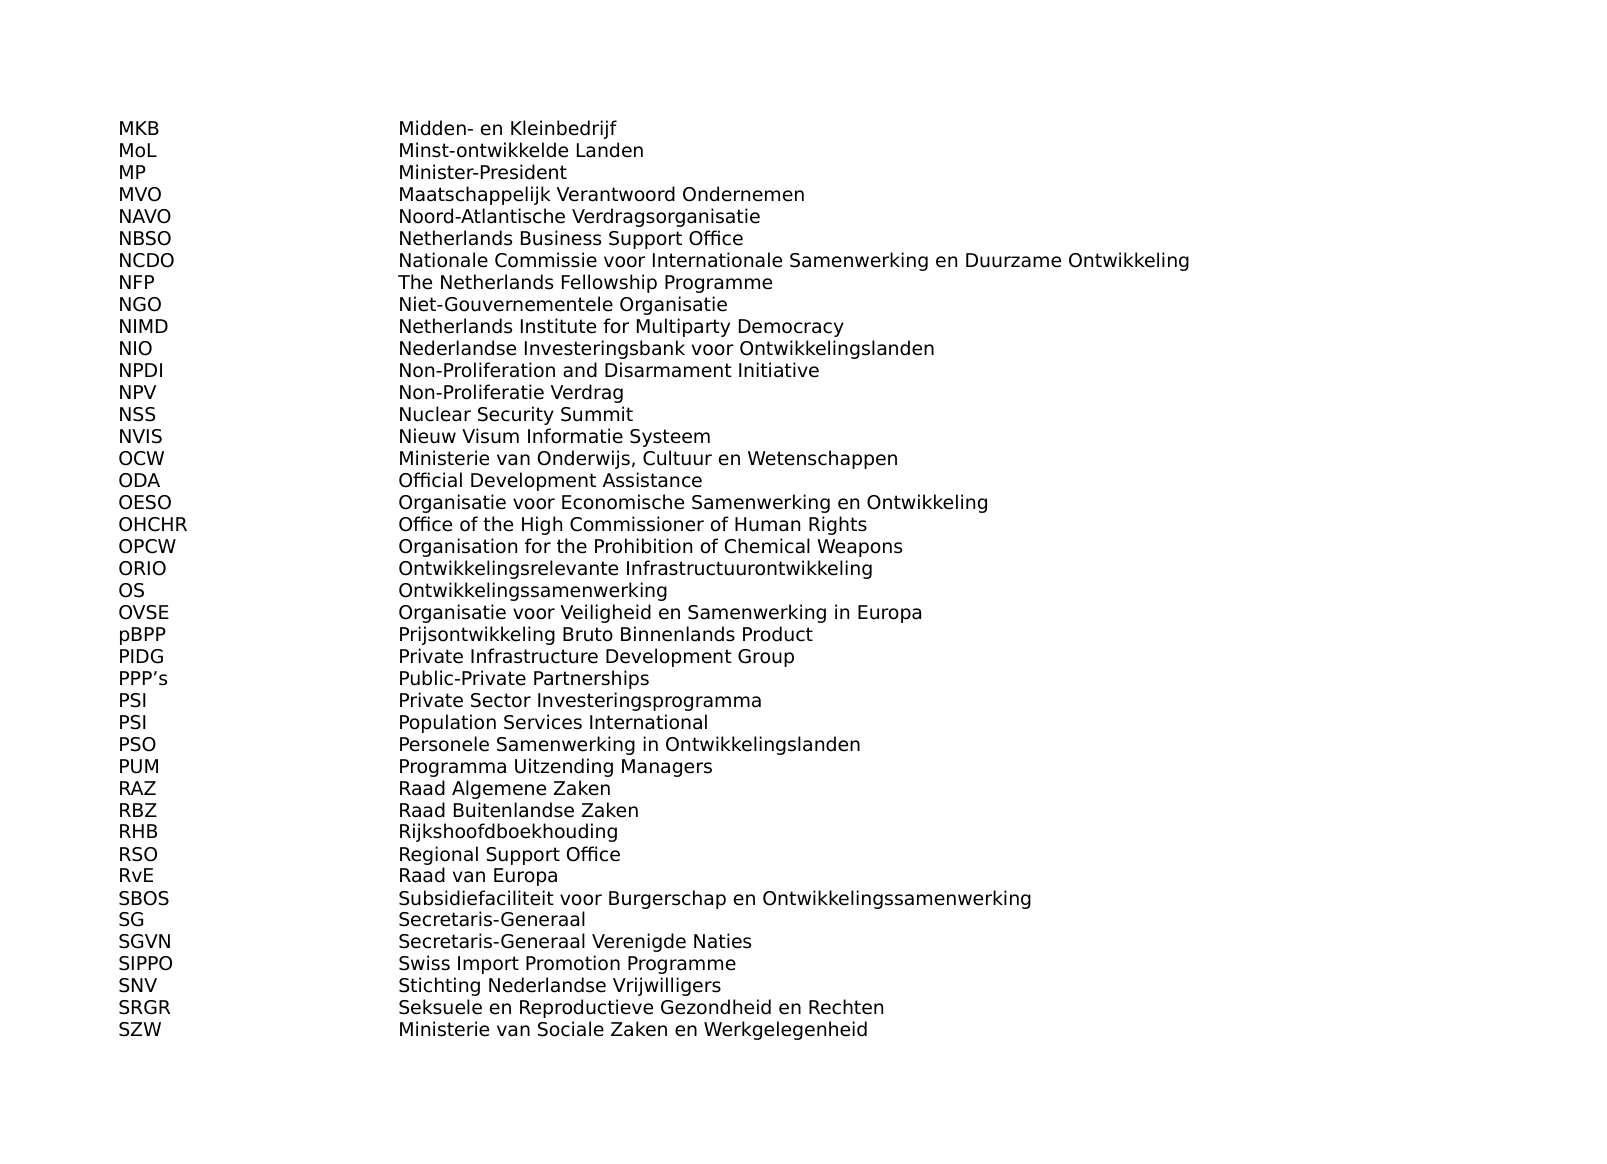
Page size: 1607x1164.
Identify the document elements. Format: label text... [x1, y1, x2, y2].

table_cell Secretaris-Generaal [392, 909, 1488, 931]
table_cell Nieuw Visum Informatie Systeem [392, 426, 1488, 448]
table_cell RvE [118, 865, 392, 887]
table_cell SGVN [118, 931, 392, 953]
table_cell NBSO [118, 228, 392, 250]
table_cell OHCHR [118, 514, 392, 536]
table_cell MP [118, 162, 392, 184]
table_cell RHB [118, 821, 392, 843]
table_cell NCDO [118, 250, 392, 272]
table_cell NIMD [118, 316, 392, 338]
table_cell Minister-President [392, 162, 1488, 184]
table_cell SZW [118, 1019, 392, 1041]
table_cell Minst-ontwikkelde Landen [392, 140, 1488, 162]
table_cell NSS [118, 404, 392, 426]
table_cell Nederlandse Investeringsbank voor Ontwikkelingslanden [392, 338, 1488, 360]
table_cell NFP [118, 272, 392, 294]
table_cell Regional Support Office [392, 844, 1488, 865]
table_cell Public-Private Partnerships [392, 668, 1488, 689]
table_cell The Netherlands Fellowship Programme [392, 272, 1488, 294]
table_cell Programma Uitzending Managers [392, 756, 1488, 777]
table_cell Maatschappelijk Verantwoord Ondernemen [392, 184, 1488, 206]
table_cell SRGR [118, 997, 392, 1019]
table_cell RAZ [118, 778, 392, 799]
table_cell SNV [118, 975, 392, 997]
table_cell Ministerie van Sociale Zaken en Werkgelegenheid [392, 1019, 1488, 1041]
table_cell Organisatie voor Economische Samenwerking en Ontwikkeling [392, 492, 1488, 514]
table_cell SG [118, 909, 392, 931]
table_cell Swiss Import Promotion Programme [392, 953, 1488, 975]
table_cell PSI [118, 712, 392, 733]
table_cell PSO [118, 734, 392, 756]
table_cell MVO [118, 184, 392, 206]
table_cell Raad van Europa [392, 865, 1488, 887]
table_cell ODA [118, 470, 392, 492]
table_cell OESO [118, 492, 392, 514]
table_cell Subsidiefaciliteit voor Burgerschap en Ontwikkelingssamenwerking [392, 888, 1488, 909]
table_cell NGO [118, 294, 392, 316]
table_cell Ministerie van Onderwijs, Cultuur en Wetenschappen [392, 448, 1488, 470]
table_cell Organisation for the Prohibition of Chemical Weapons [392, 536, 1488, 558]
table_cell Raad Buitenlandse Zaken [392, 800, 1488, 821]
table_cell Nuclear Security Summit [392, 404, 1488, 426]
table_cell Stichting Nederlandse Vrijwilligers [392, 975, 1488, 997]
table_cell Netherlands Business Support Office [392, 228, 1488, 250]
table_cell MoL [118, 140, 392, 162]
table_cell Population Services International [392, 712, 1488, 733]
table_cell NPDI [118, 360, 392, 382]
table_cell OVSE [118, 602, 392, 624]
table_cell Private Infrastructure Development Group [392, 646, 1488, 668]
table_cell NPV [118, 382, 392, 404]
table_cell NAVO [118, 206, 392, 228]
table_cell Midden- en Kleinbedrijf [392, 118, 1488, 140]
table_cell PSI [118, 690, 392, 712]
table_cell Ontwikkelingsrelevante Infrastructuurontwikkeling [392, 558, 1488, 580]
table_cell Ontwikkelingssamenwerking [392, 580, 1488, 602]
table_cell Rijkshoofdboekhouding [392, 821, 1488, 843]
table_cell Raad Algemene Zaken [392, 778, 1488, 799]
table_cell Non-Proliferation and Disarmament Initiative [392, 360, 1488, 382]
table_cell NIO [118, 338, 392, 360]
table_cell OCW [118, 448, 392, 470]
table_cell PPP’s [118, 668, 392, 689]
table_cell ORIO [118, 558, 392, 580]
table_cell OPCW [118, 536, 392, 558]
table_cell Seksuele en Reproductieve Gezondheid en Rechten [392, 997, 1488, 1019]
table_cell Niet-Gouvernementele Organisatie [392, 294, 1488, 316]
table_cell Personele Samenwerking in Ontwikkelingslanden [392, 734, 1488, 756]
table_cell Official Development Assistance [392, 470, 1488, 492]
table_cell Secretaris-Generaal Verenigde Naties [392, 931, 1488, 953]
table_cell Private Sector Investeringsprogramma [392, 690, 1488, 712]
table_cell pBPP [118, 624, 392, 646]
table_cell PUM [118, 756, 392, 777]
table_cell MKB [118, 118, 392, 140]
table_cell SBOS [118, 888, 392, 909]
table_cell Prijsontwikkeling Bruto Binnenlands Product [392, 624, 1488, 646]
table_cell NVIS [118, 426, 392, 448]
table_cell PIDG [118, 646, 392, 668]
table_cell RBZ [118, 800, 392, 821]
table_cell Nationale Commissie voor Internationale Samenwerking en Duurzame Ontwikkeling [392, 250, 1488, 272]
table_cell SIPPO [118, 953, 392, 975]
table_cell Non-Proliferatie Verdrag [392, 382, 1488, 404]
table_cell Netherlands Institute for Multiparty Democracy [392, 316, 1488, 338]
table_cell OS [118, 580, 392, 602]
table_cell RSO [118, 844, 392, 865]
table_cell Office of the High Commissioner of Human Rights [392, 514, 1488, 536]
table_cell Noord-Atlantische Verdragsorganisatie [392, 206, 1488, 228]
table_cell Organisatie voor Veiligheid en Samenwerking in Europa [392, 602, 1488, 624]
